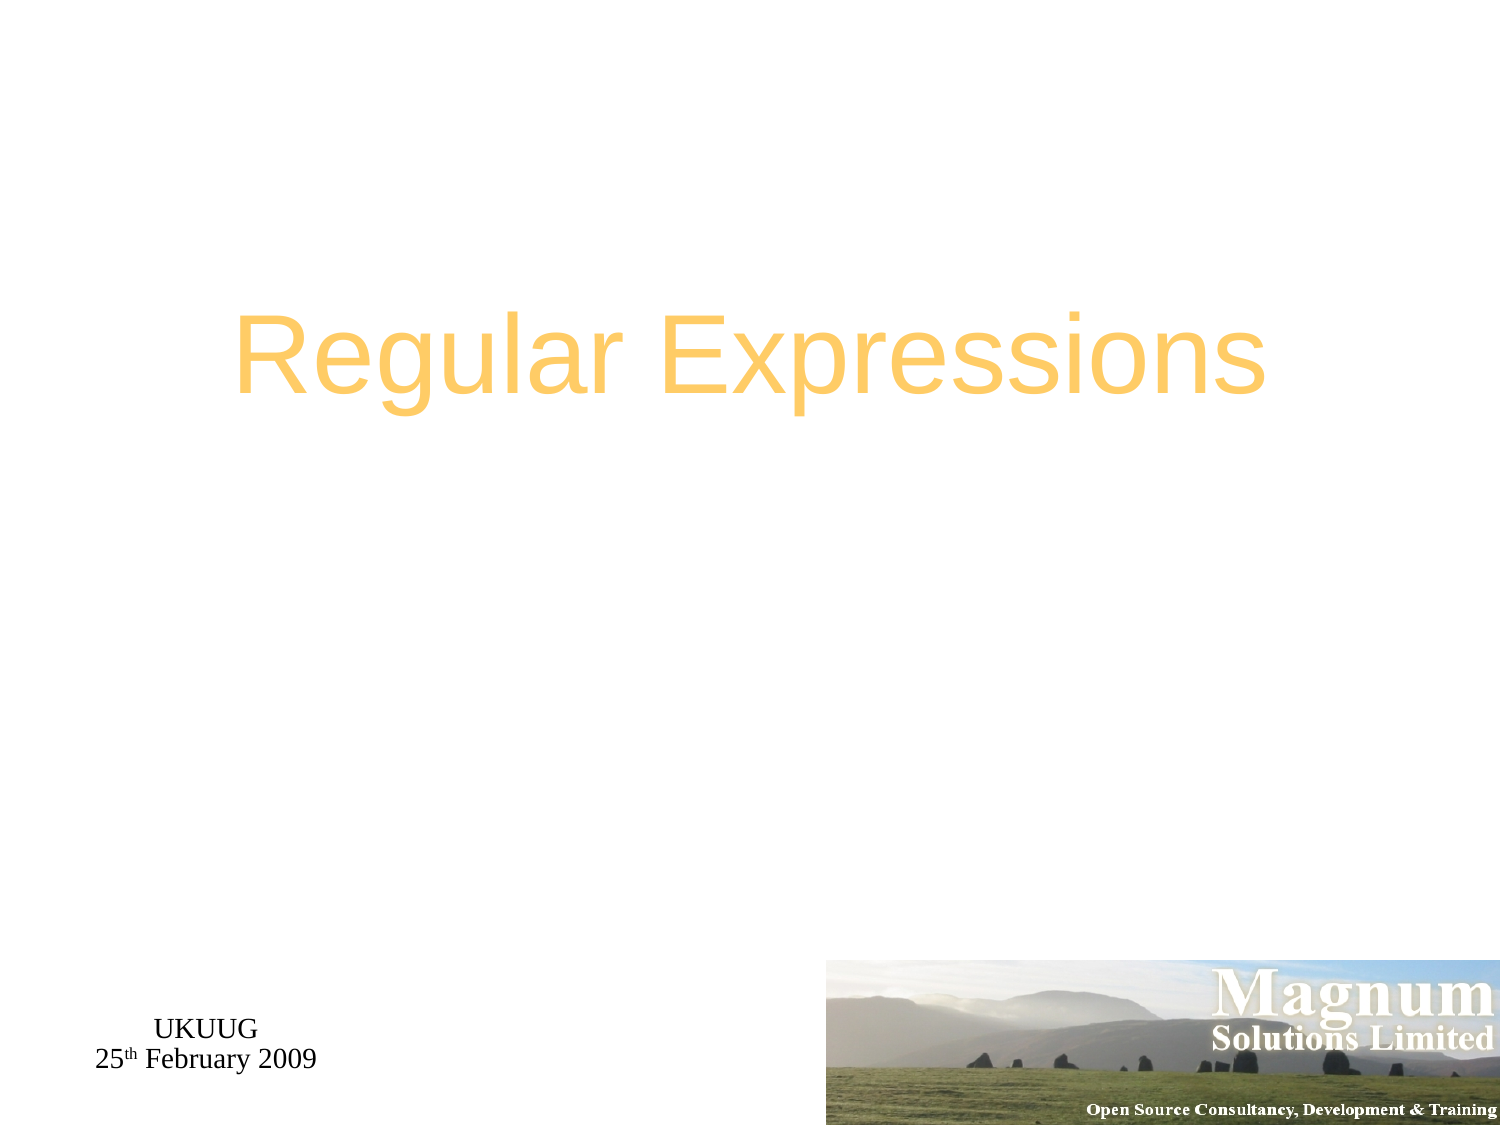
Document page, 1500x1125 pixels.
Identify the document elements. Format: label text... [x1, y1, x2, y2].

picture [826, 960, 1500, 1125]
title Regular Expressions [112, 237, 1388, 425]
